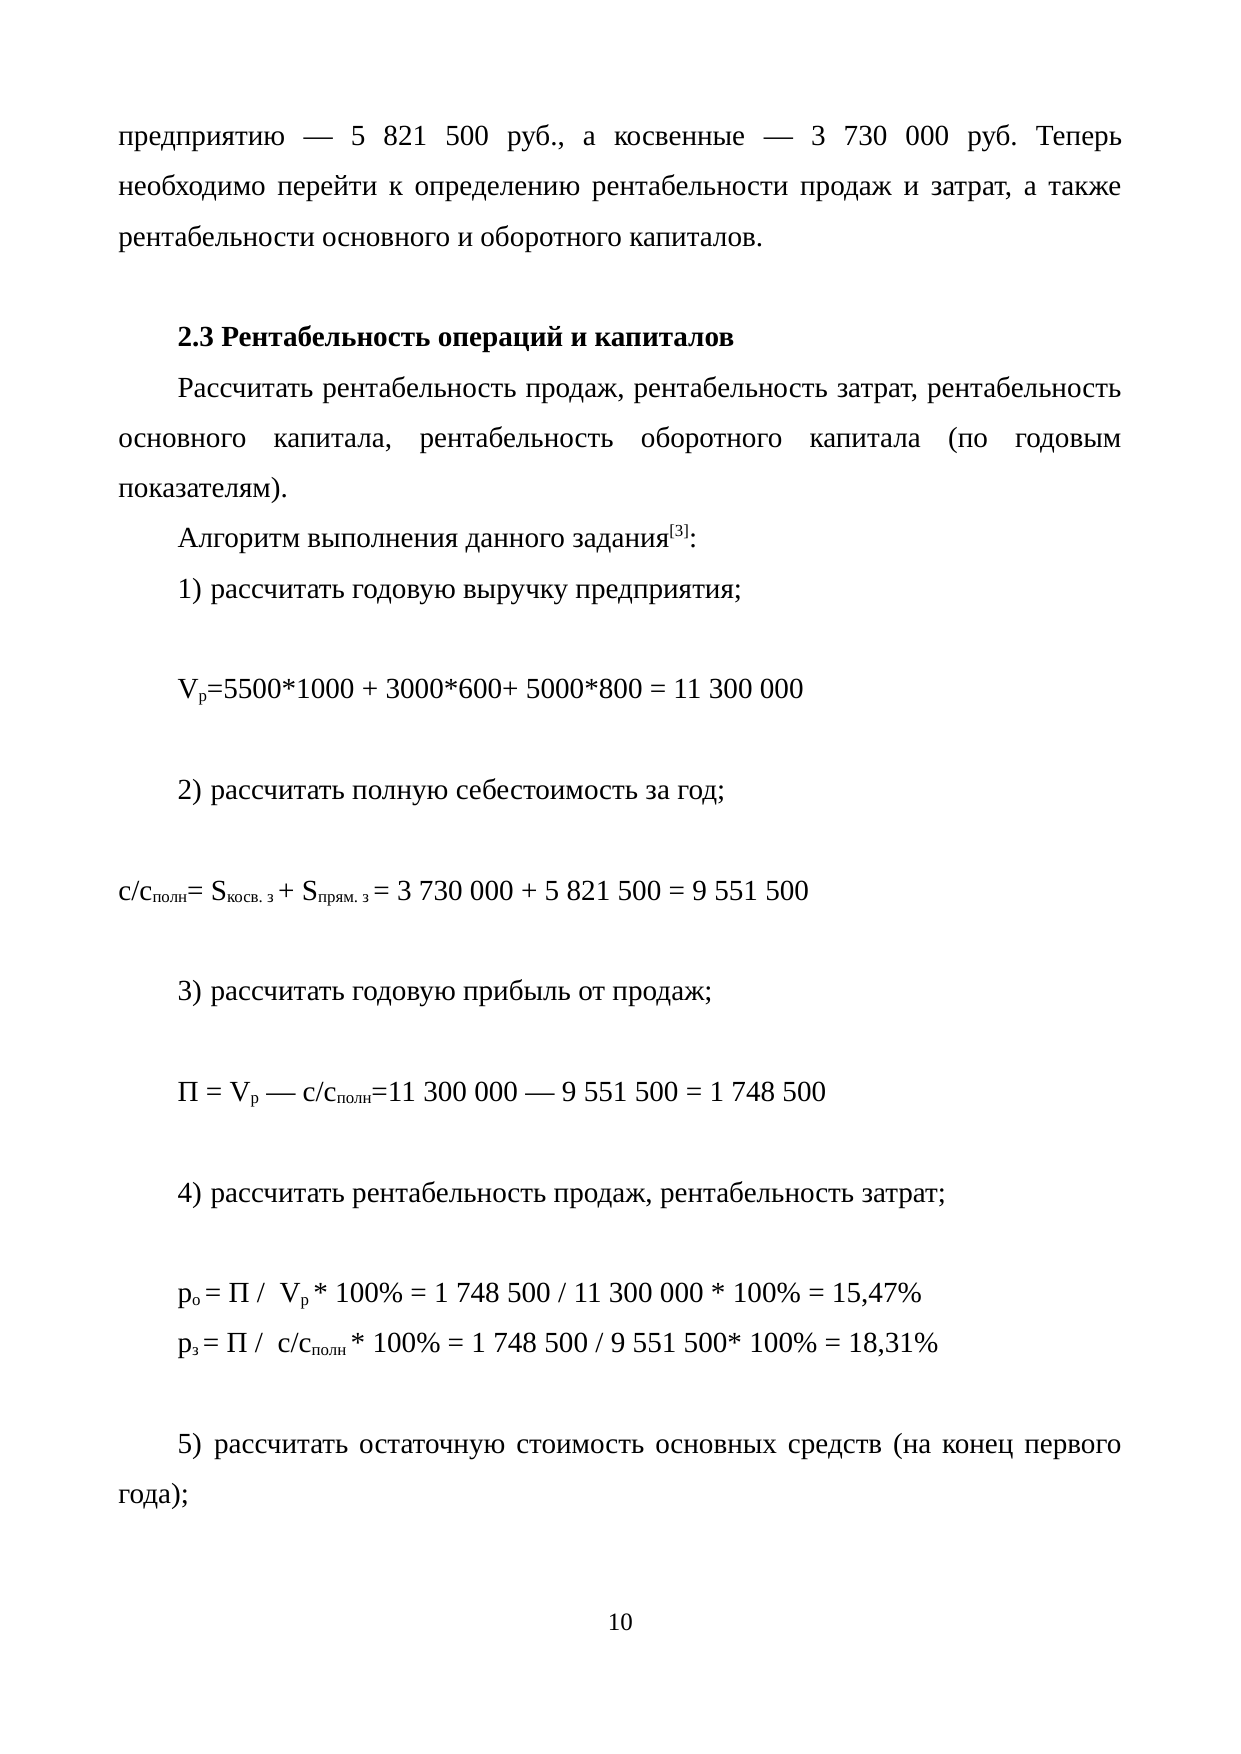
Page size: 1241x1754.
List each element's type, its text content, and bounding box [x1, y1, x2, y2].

text предприятию — 5 821 500 руб., а косвенные — 3 730 000 руб. Теперь необходимо перейти к определению рентабельности продаж и затрат, а также рентабельности основного и оборотного капиталов. [118, 118, 1122, 252]
list рассчитать рентабельность продаж, рентабельность затрат; [118, 1175, 1122, 1208]
text Vр=5500*1000 + 3000*600+ 5000*800 = 11 300 000 [118, 672, 1122, 705]
list c/cполн= Sкосв. з + Sпрям. з = 3 730 000 + 5 821 500 = 9 551 500 [118, 873, 1122, 906]
text Алгоритм выполнения данного задания[3]: [118, 521, 1122, 554]
list рассчитать остаточную стоимость основных средств (на конец первого года); [118, 1426, 1122, 1510]
list рассчитать полную себестоимость за год; [118, 772, 1122, 806]
text Рассчитать рентабельность продаж, рентабельность затрат, рентабельность основного капитала, рентабельность оборотного капитала (по годовым показателям). [118, 370, 1122, 504]
text П = Vр — с/сполн=11 300 000 — 9 551 500 = 1 748 500 [118, 1074, 1122, 1108]
text 2.3 Рентабельность операций и капиталов [118, 319, 1122, 353]
text рз = П / с/сполн * 100% = 1 748 500 / 9 551 500* 100% = 18,31% [118, 1326, 1122, 1359]
list рассчитать годовую выручку предприятия; [118, 571, 1122, 604]
list рассчитать годовую прибыль от продаж; [118, 973, 1122, 1007]
text ро = П / Vр * 100% = 1 748 500 / 11 300 000 * 100% = 15,47% [118, 1275, 1122, 1309]
